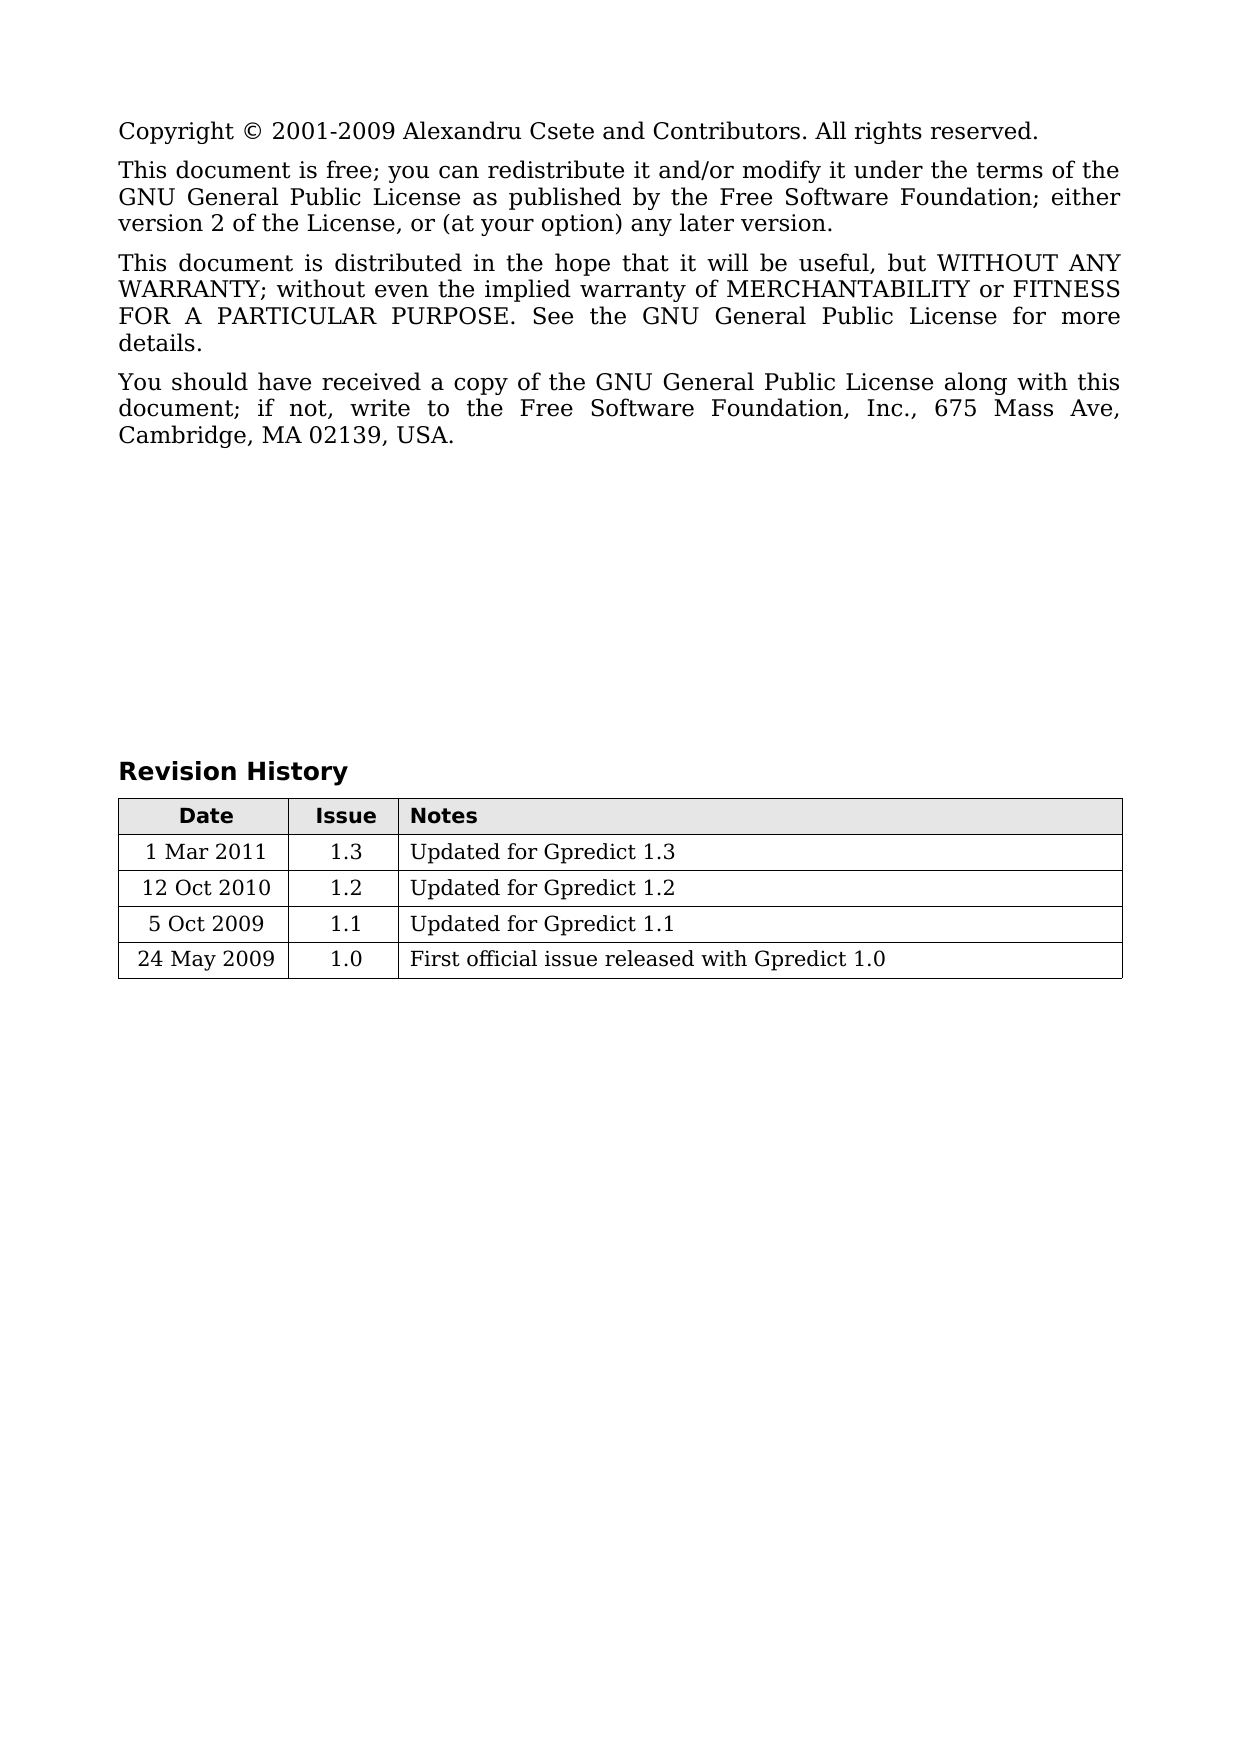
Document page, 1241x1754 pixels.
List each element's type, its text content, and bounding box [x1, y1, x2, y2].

text You should have received a copy of the GNU General Public License along with this document; if not, write to the Free Software Foundation, Inc., 675 Mass Ave, Cambridge, MA 02139, USA. [118, 369, 1122, 449]
table_cell 12 Oct 2010 [119, 871, 288, 906]
table_cell 1.3 [289, 835, 398, 870]
table_cell 1.2 [289, 871, 398, 906]
table_cell First official issue released with Gpredict 1.0 [399, 943, 1122, 977]
text This document is free; you can redistribute it and/or modify it under the terms of the GNU General Public License as published by the Free Software Foundation; either version 2 of the License, or (at your option) any later version. [118, 157, 1122, 237]
table_cell 1.1 [289, 907, 398, 942]
table_cell Updated for Gpredict 1.2 [399, 871, 1122, 906]
table_header Notes [399, 799, 1122, 834]
text This document is distributed in the hope that it will be useful, but WITHOUT ANY WARRANTY; without even the implied warranty of MERCHANTABILITY or FITNESS FOR A PARTICULAR PURPOSE. See the GNU General Public License for more details. [118, 250, 1122, 356]
table_header Date [119, 799, 288, 834]
table_cell Updated for Gpredict 1.3 [399, 835, 1122, 870]
table_cell 5 Oct 2009 [119, 907, 288, 942]
text Copyright © 2001-2009 Alexandru Csete and Contributors. All rights reserved. [118, 118, 1122, 145]
table_cell 24 May 2009 [119, 943, 288, 977]
table_cell 1.0 [289, 943, 398, 977]
table_header Issue [289, 799, 398, 834]
table_cell 1 Mar 2011 [119, 835, 288, 870]
table_cell Updated for Gpredict 1.1 [399, 907, 1122, 942]
text Revision History [118, 757, 1122, 786]
